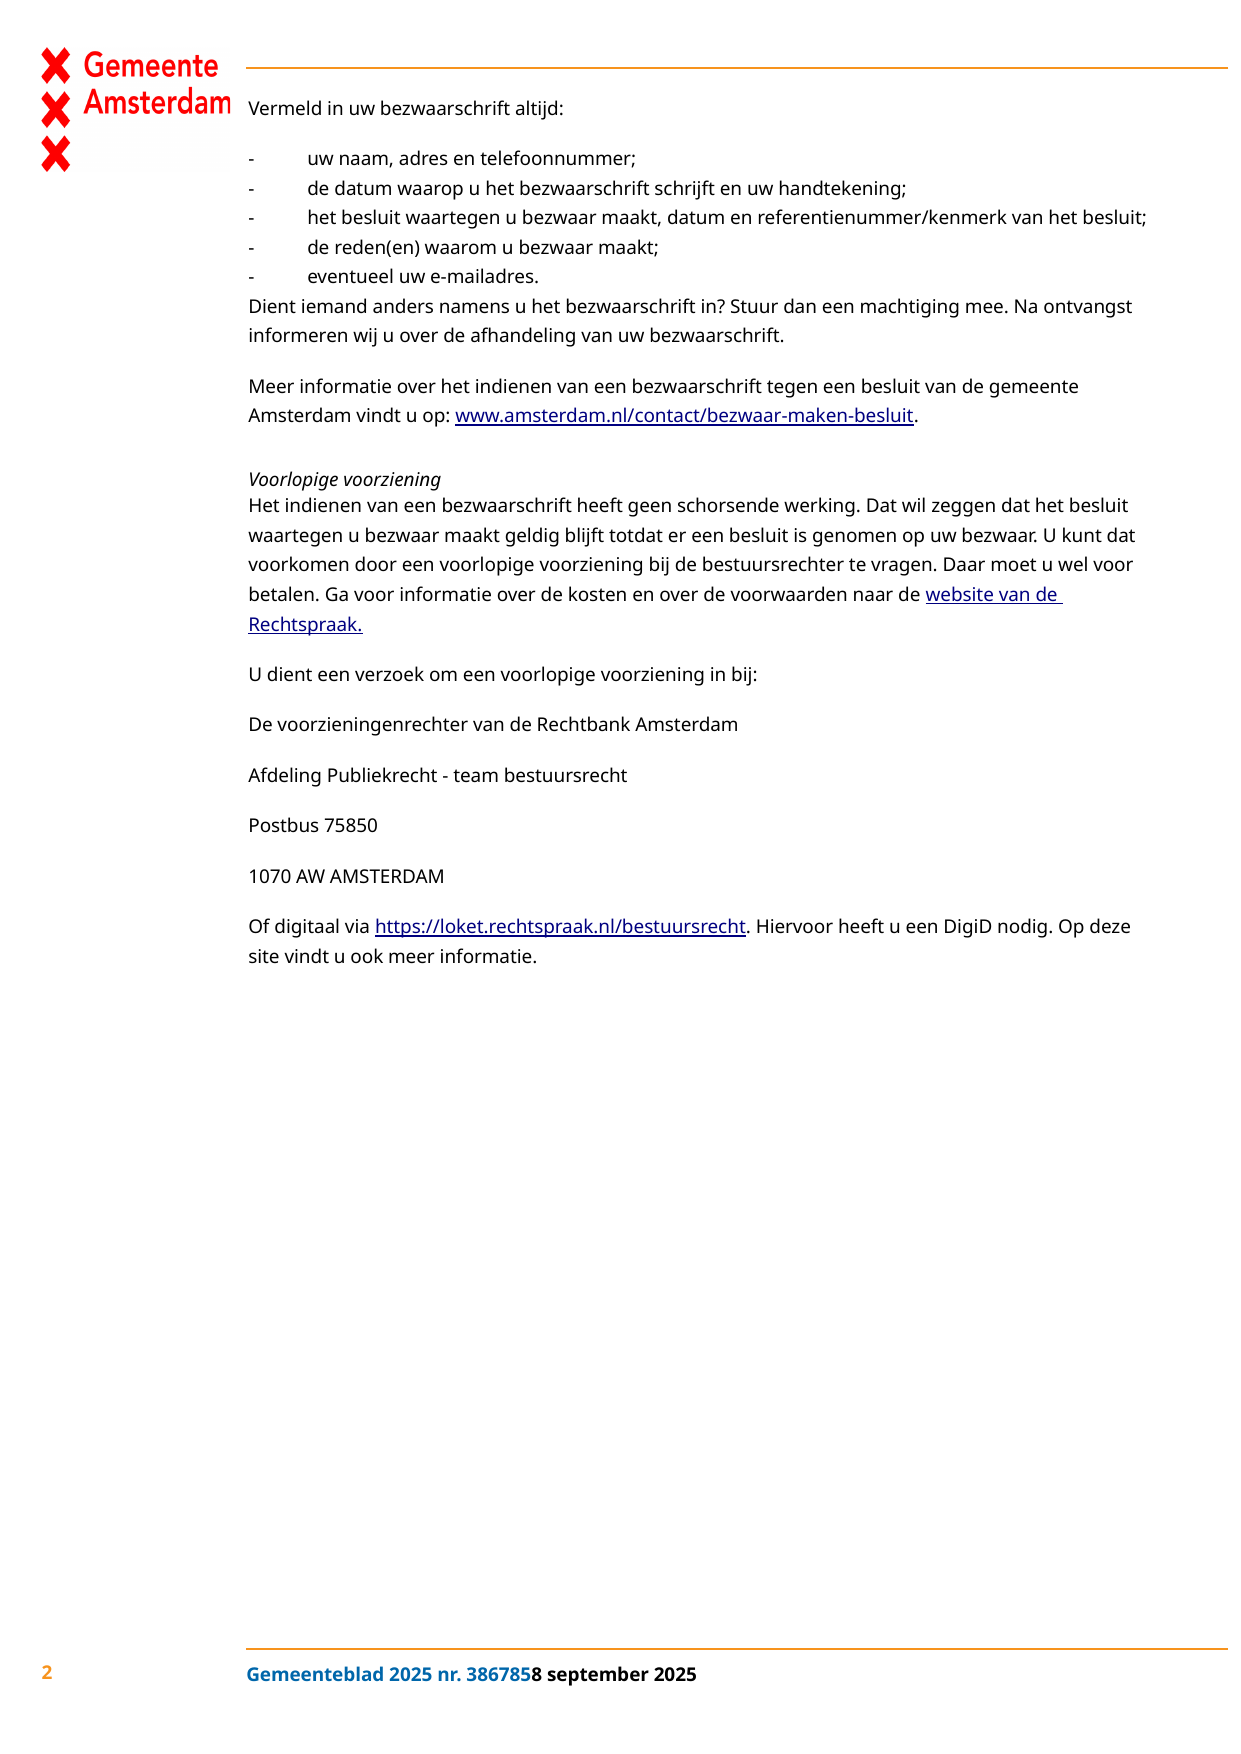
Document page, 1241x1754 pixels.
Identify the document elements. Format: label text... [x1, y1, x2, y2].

list het besluit waartegen u bezwaar maakt, datum en referentienummer/kenmerk van het besluit; [248, 204, 1152, 230]
text Postbus 75850 [248, 812, 1152, 838]
list de reden(en) waarom u bezwaar maakt; [248, 234, 1152, 260]
text Voorlopige voorziening [248, 467, 1152, 492]
text Het indienen van een bezwaarschrift heeft geen schorsende werking. Dat wil zeggen dat het besluit waartegen u bezwaar maakt geldig blijft totdat er een besluit is genomen op uw bezwaar. U kunt dat voorkomen door een voorlopige voorziening bij de bestuursrechter te vragen. Daar moet u wel voor betalen. Ga voor informatie over de kosten en over de voorwaarden naar de website van de Rechtspraak. [248, 492, 1152, 636]
text Vermeld in uw bezwaarschrift altijd: [248, 95, 1152, 121]
picture [41, 47, 231, 172]
text 1070 AW AMSTERDAM [248, 863, 1152, 888]
text U dient een verzoek om een voorlopige voorziening in bij: [248, 661, 1152, 687]
text De voorzieningenrechter van de Rechtbank Amsterdam [248, 712, 1152, 737]
text Afdeling Publiekrecht - team bestuursrecht [248, 762, 1152, 788]
text Of digitaal via https://loket.rechtspraak.nl/bestuursrecht. Hiervoor heeft u een DigiD nodig. Op deze site vindt u ook meer informatie. [248, 913, 1152, 968]
list eventueel uw e-mailadres. [248, 263, 1152, 289]
text Dient iemand anders namens u het bezwaarschrift in? Stuur dan een machtiging mee. Na ontvangst informeren wij u over de afhandeling van uw bezwaarschrift. [248, 293, 1152, 348]
list de datum waarop u het bezwaarschrift schrijft en uw handtekening; [248, 175, 1152, 201]
list uw naam, adres en telefoonnummer; [248, 145, 1152, 171]
text Meer informatie over het indienen van een bezwaarschrift tegen een besluit van de gemeente Amsterdam vindt u op: www.amsterdam.nl/contact/bezwaar-maken-besluit. [248, 373, 1152, 428]
